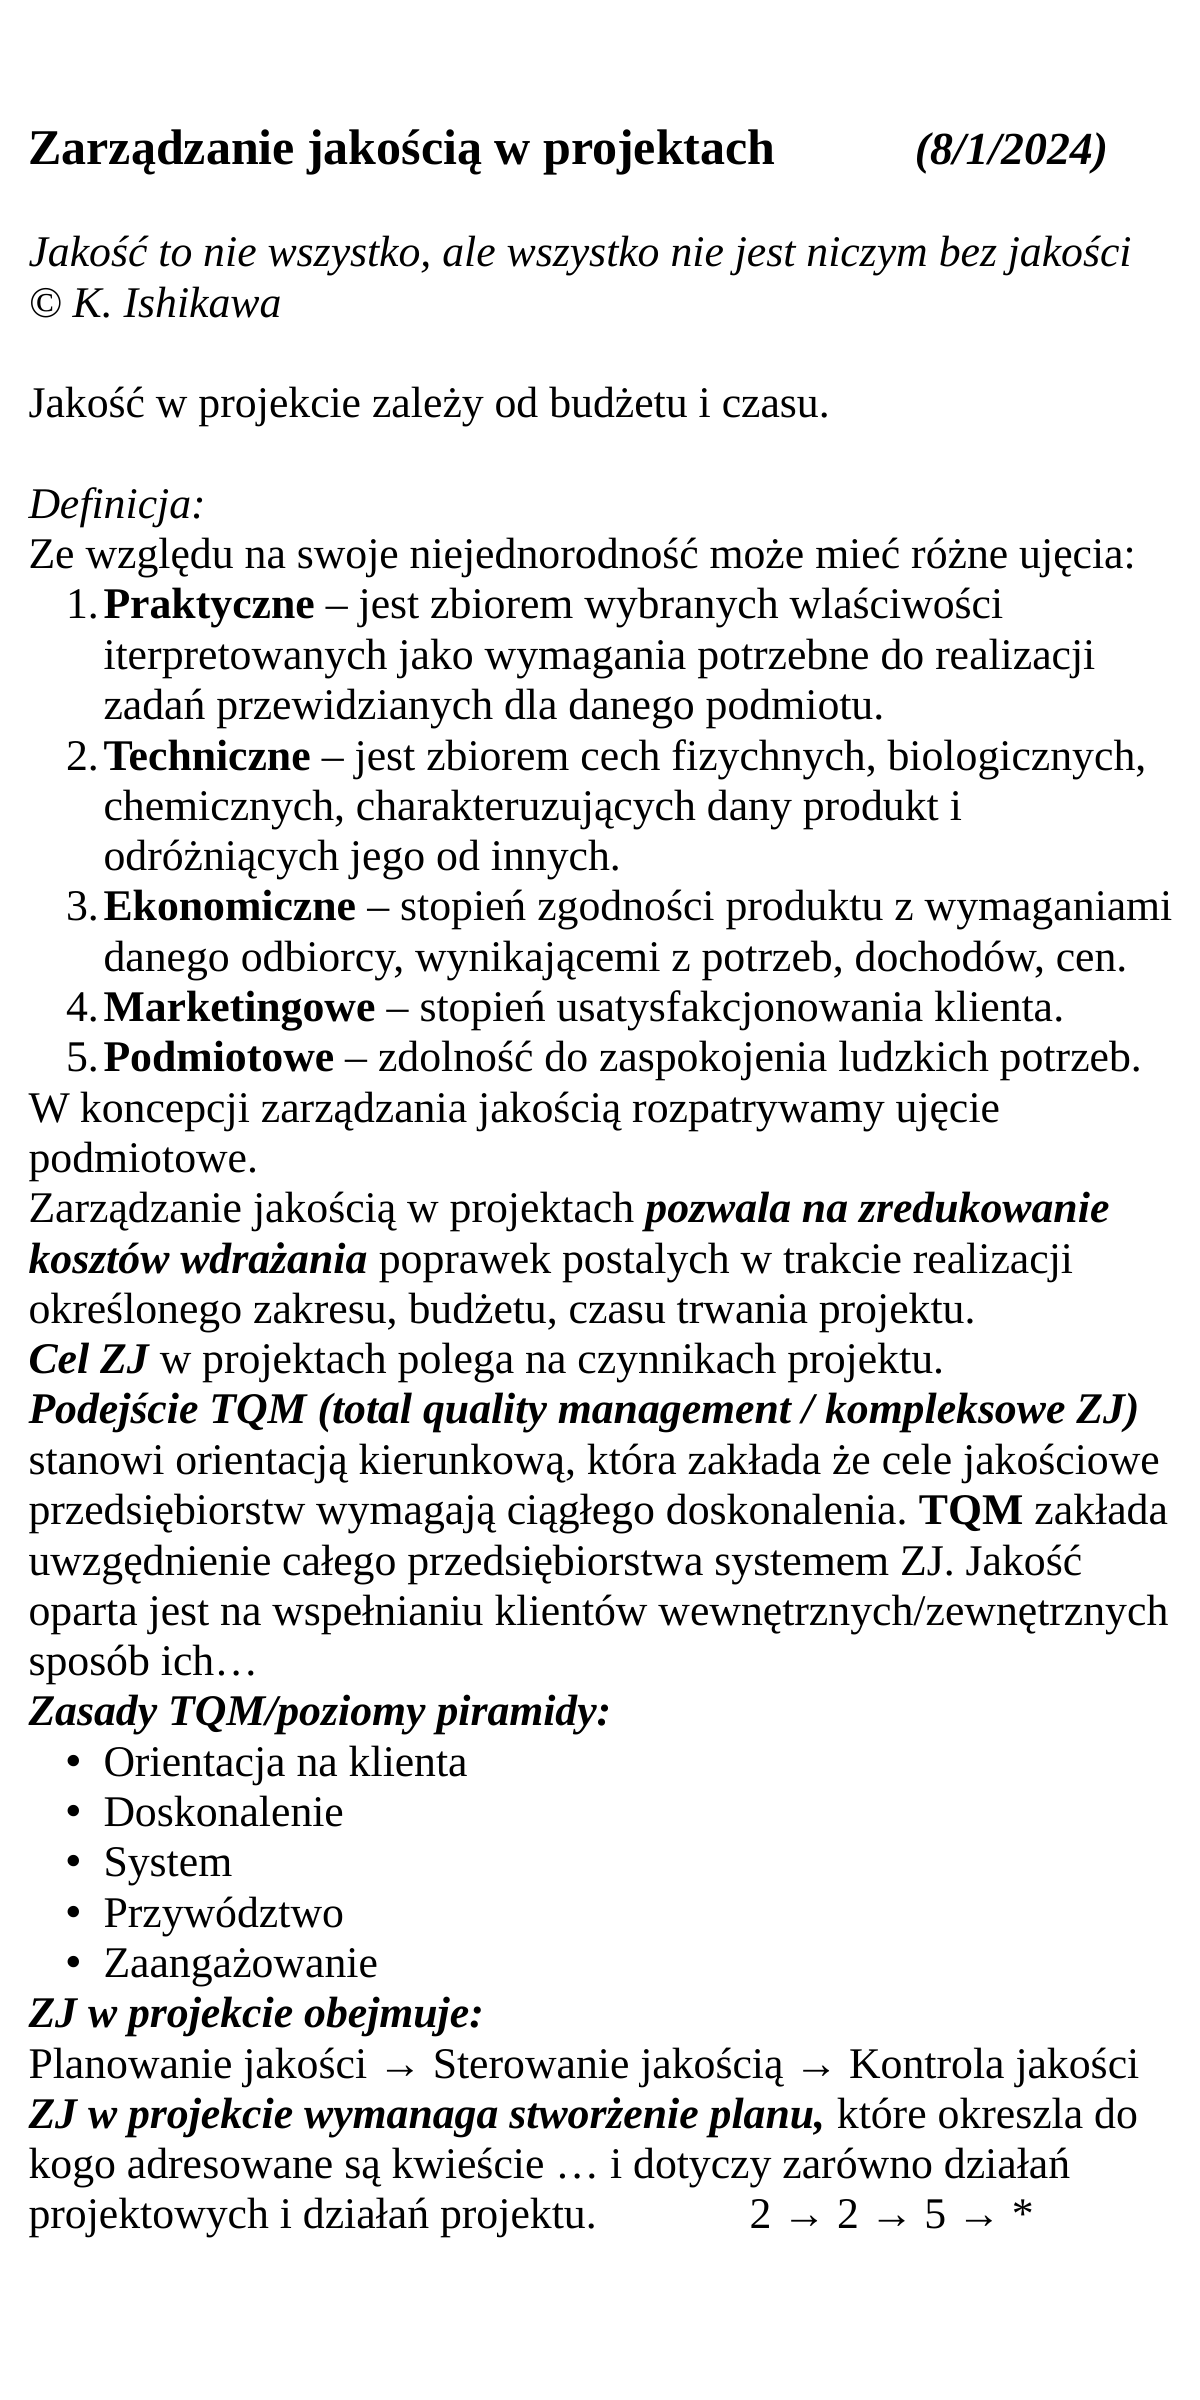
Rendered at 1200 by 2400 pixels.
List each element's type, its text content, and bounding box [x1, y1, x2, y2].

text Cel ZJ w projektach polega na czynnikach projektu. [28, 1333, 1175, 1383]
text Planowanie jakości → Sterowanie jakością → Kontrola jakości [28, 2037, 1175, 2087]
text Podejście TQM (total quality management / kompleksowe ZJ) stanowi orientacją kierunkową, która zakłada że cele jakościowe przedsiębiorstw wymagają ciągłego doskonalenia. TQM zakłada uwzgędnienie całego przedsiębiorstwa systemem ZJ. Jakość oparta jest na wspełnianiu klientów wewnętrznych/zewnętrznych sposób ich… [28, 1383, 1175, 1685]
text ZJ w projekcie wymanaga stworżenie planu, które okreszla do kogo adresowane są kwieście … i dotyczy zarówno działań projektowych i działań projektu. 2 → 2 → 5 → * [28, 2087, 1175, 2238]
list Przywództwo [66, 1886, 1175, 1937]
list Praktyczne – jest zbiorem wybranych wlaściwości iterpretowanych jako wymagania potrzebne do realizacji zadań przewidzianych dla danego podmiotu. [66, 578, 1175, 729]
list System [66, 1836, 1175, 1886]
text Zasady TQM/poziomy piramidy: [28, 1685, 1175, 1735]
text ZJ w projekcie obejmuje: [28, 1987, 1175, 2037]
list Zaangażowanie [66, 1937, 1175, 1987]
text Definicja: [28, 477, 1175, 528]
text Jakość to nie wszystko, ale wszystko nie jest niczym bez jakości [28, 226, 1175, 276]
list Podmiotowe – zdolność do zaspokojenia ludzkich potrzeb. [66, 1031, 1175, 1081]
list Ekonomiczne – stopień zgodności produktu z wymaganiami danego odbiorcy, wynikającemi z potrzeb, dochodów, cen. [66, 880, 1175, 981]
text Ze względu na swoje niejednorodność może mieć różne ujęcia: [28, 528, 1175, 578]
text W koncepcji zarządzania jakością rozpatrywamy ujęcie podmiotowe. [28, 1081, 1175, 1182]
list Techniczne – jest zbiorem cech fizychnych, biologicznych, chemicznych, charakteruzujących dany produkt i odróżniących jego od innych. [66, 729, 1175, 880]
text Zarządzanie jakością w projektach pozwala na zredukowanie kosztów wdrażania poprawek postalych w trakcie realizacji określonego zakresu, budżetu, czasu trwania projektu. [28, 1182, 1175, 1333]
text Jakość w projekcie zależy od budżetu i czasu. [28, 377, 1175, 427]
list Marketingowe – stopień usatysfakcjonowania klienta. [66, 981, 1175, 1031]
list Doskonalenie [66, 1786, 1175, 1836]
text © K. Ishikawa [28, 276, 1175, 327]
list Orientacja na klienta [66, 1735, 1175, 1786]
text Zarządzanie jakością w projektach (8/1/2024) [28, 118, 1175, 176]
